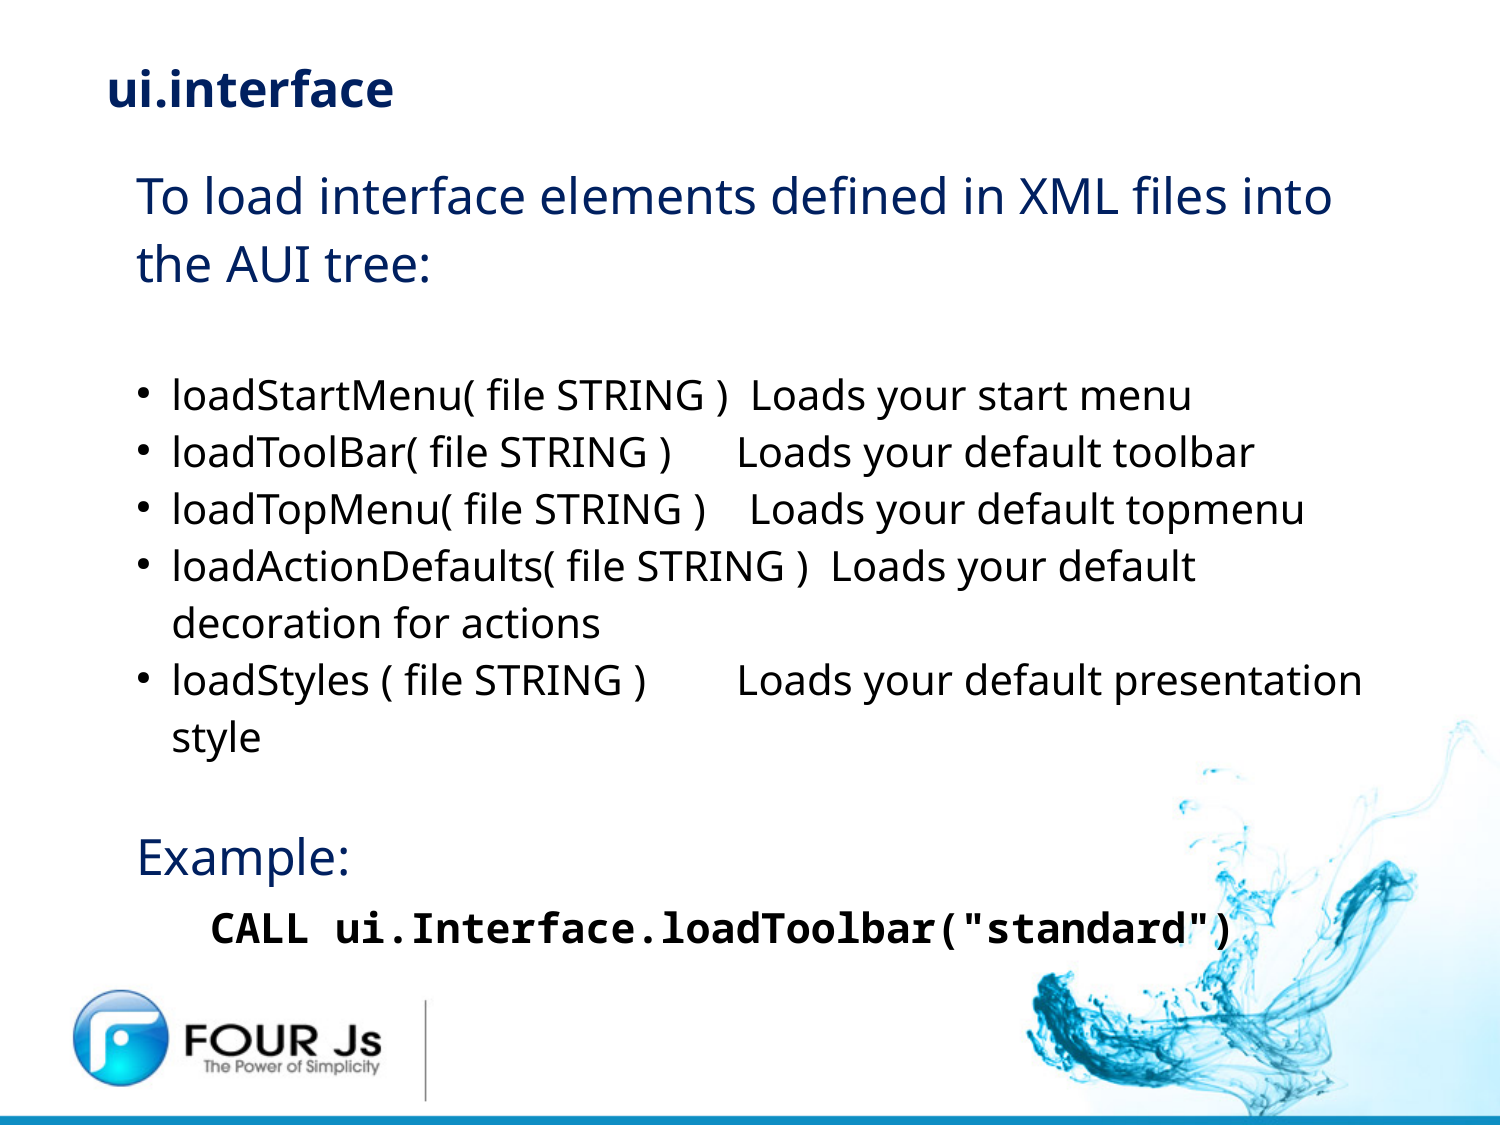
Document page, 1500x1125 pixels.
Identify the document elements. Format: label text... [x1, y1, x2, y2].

title ui.interface [106, 35, 1388, 142]
picture [0, 0, 1500, 1117]
text_box To load interface elements defined in XML files into the AUI tree: loadStartMenu( file STRING ) Loads your start menu loadToolBar( file STRING ) Loads your default toolbar loadTopMenu( file STRING ) Loads your default topmenu loadActionDefaults( file STRING ) Loads your default decoration for actions loadStyles ( file STRING ) Loads your default presentation style Example: CALL ui.Interface.loadToolbar("standard") [121, 153, 1383, 928]
